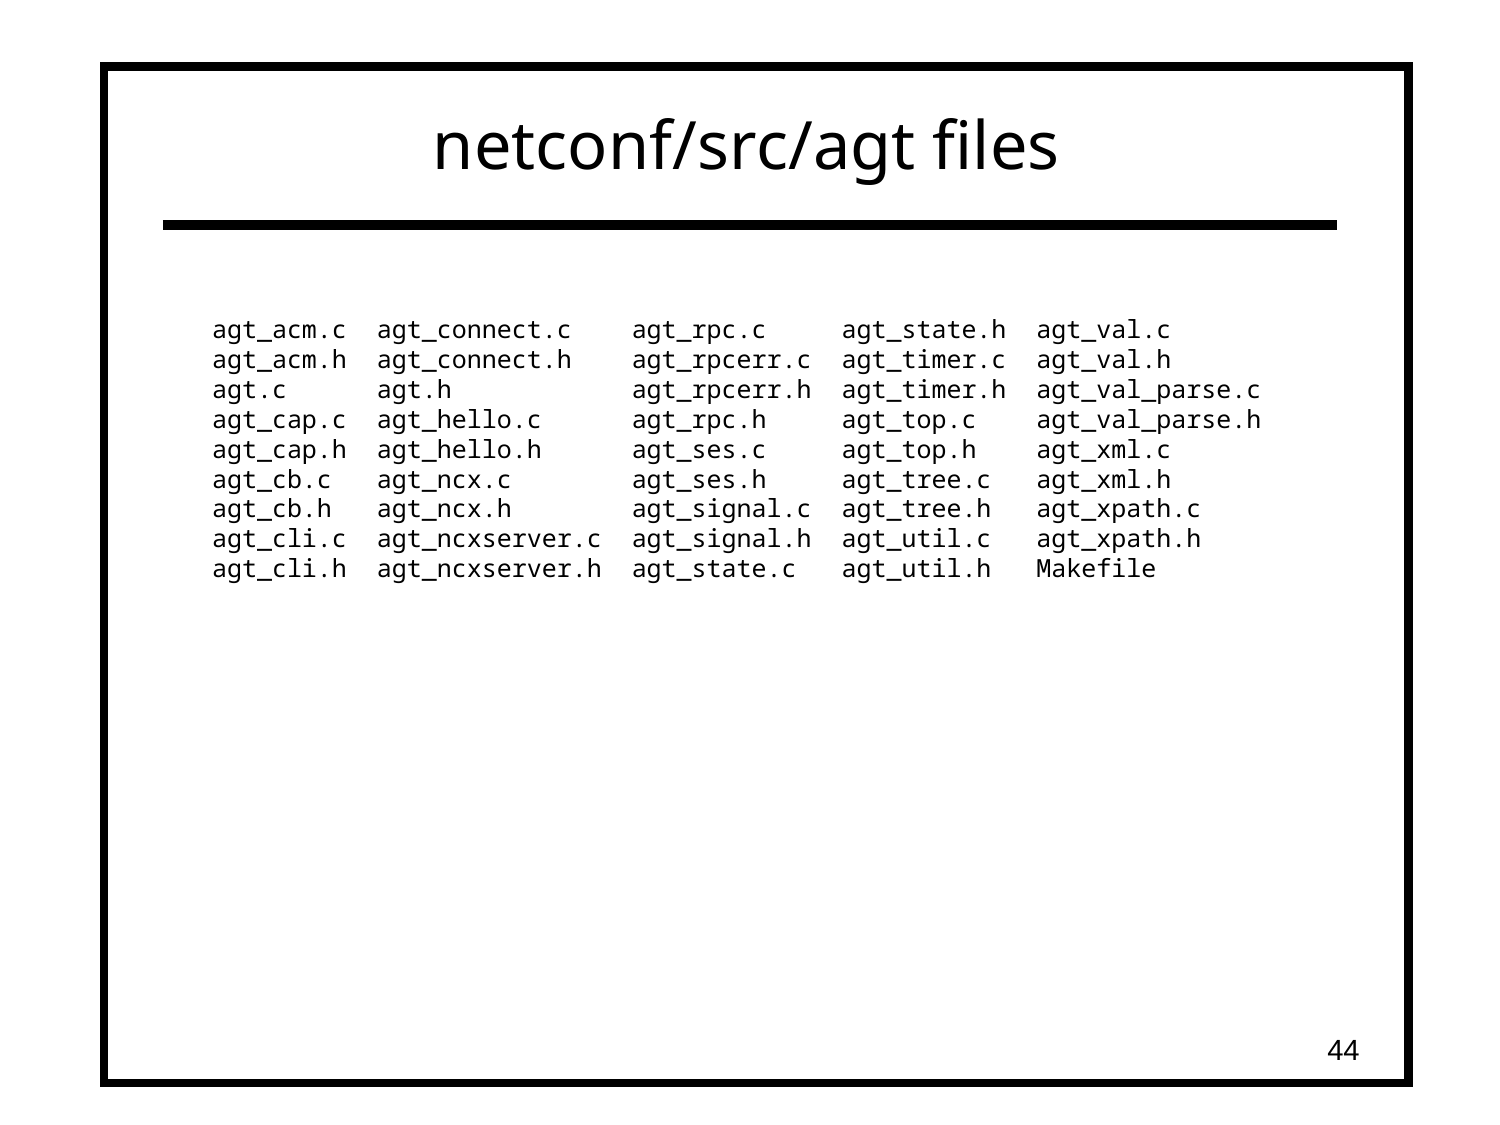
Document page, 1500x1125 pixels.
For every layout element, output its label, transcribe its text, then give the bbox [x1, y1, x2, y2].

title netconf/src/agt files [162, 74, 1332, 213]
text_box agt_acm.c agt_connect.c agt_rpc.c agt_state.h agt_val.c agt_acm.h agt_connect.h agt_rpcerr.c agt_timer.c agt_val.h agt.c agt.h agt_rpcerr.h agt_timer.h agt_val_parse.c agt_cap.c agt_hello.c agt_rpc.h agt_top.c agt_val_parse.h agt_cap.h agt_hello.h agt_ses.c agt_top.h agt_xml.c agt_cb.c agt_ncx.c agt_ses.h agt_tree.c agt_xml.h agt_cb.h agt_ncx.h agt_signal.c agt_tree.h agt_xpath.c agt_cli.c agt_ncxserver.c agt_signal.h agt_util.c agt_xpath.h agt_cli.h agt_ncxserver.h agt_state.c agt_util.h Makefile [197, 305, 1290, 673]
